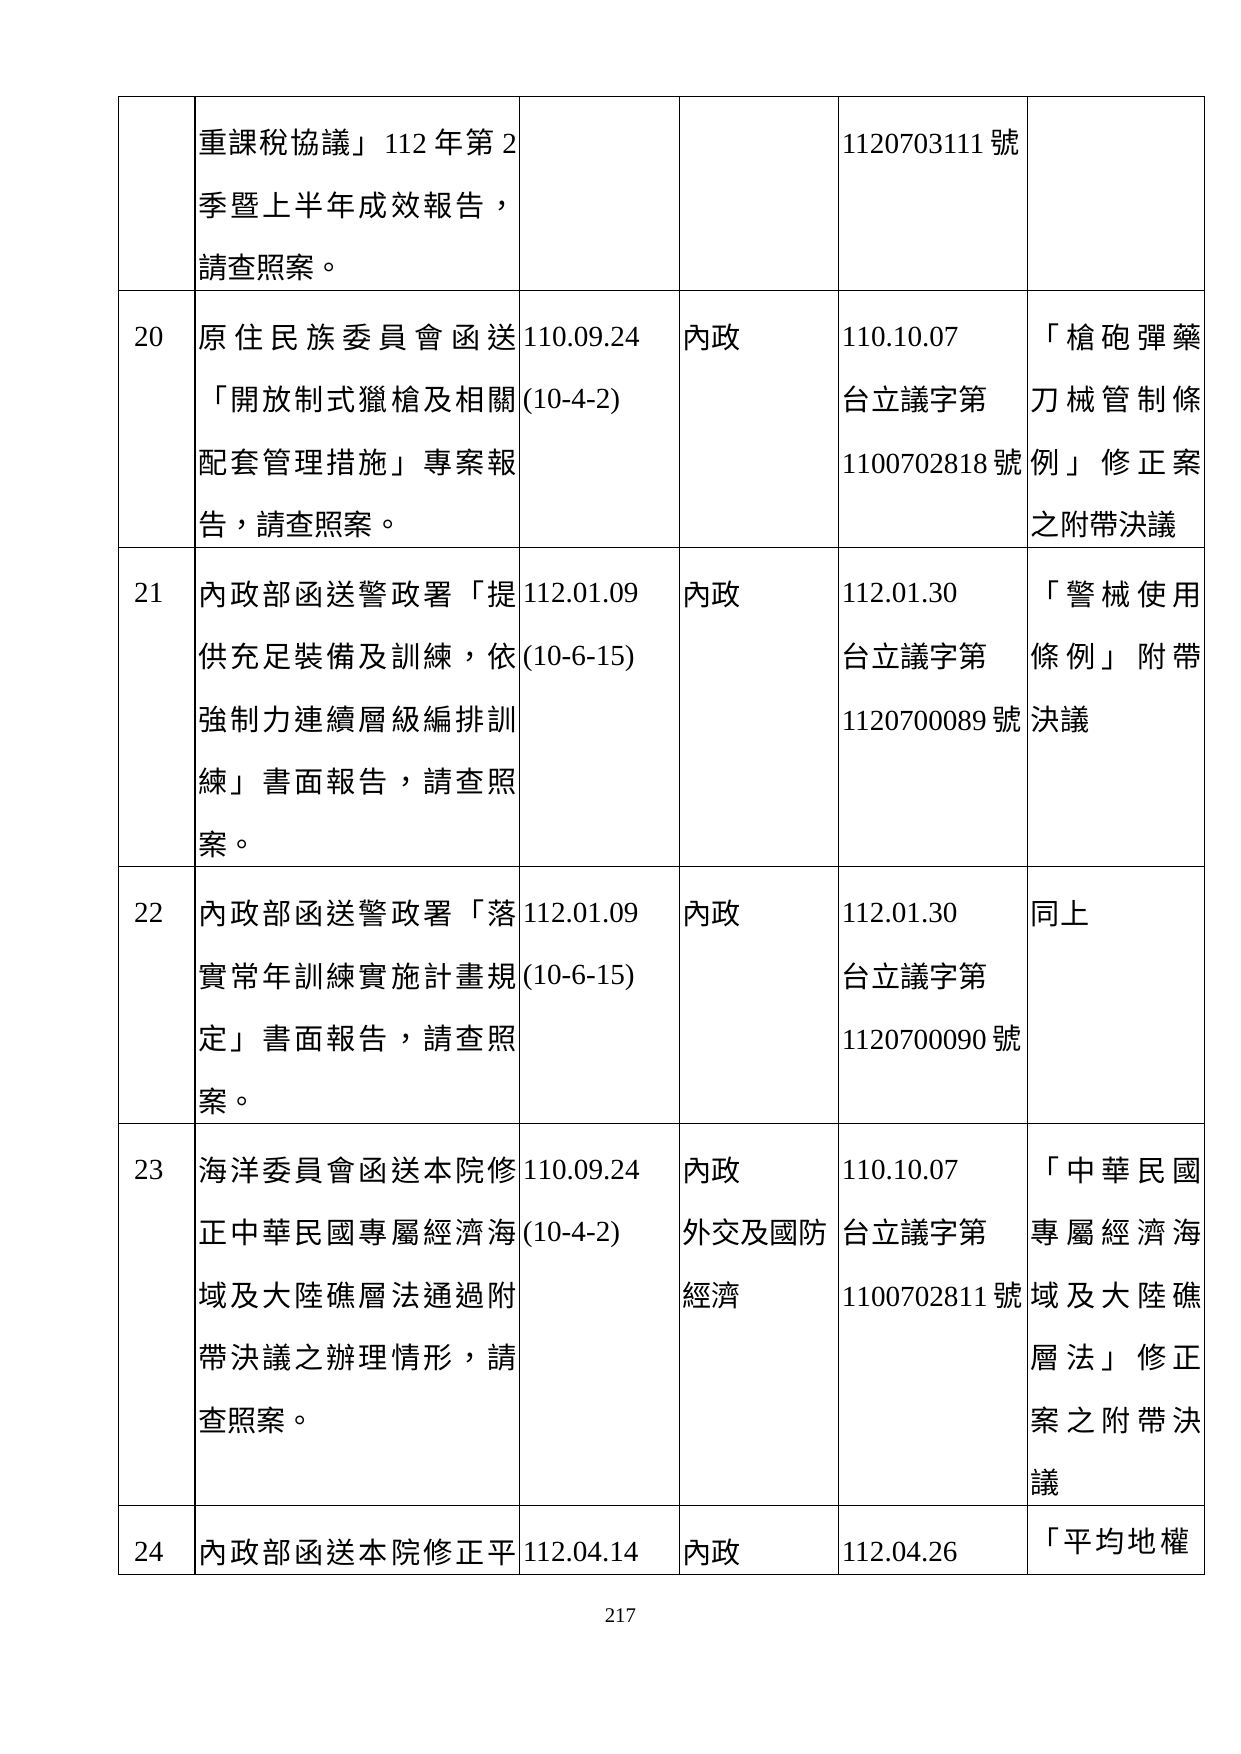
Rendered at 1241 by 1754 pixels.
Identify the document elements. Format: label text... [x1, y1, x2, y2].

table_cell [1028, 97, 1204, 290]
table_cell 原住民族委員會函送「開放制式獵槍及相關配套管理措施」專案報告，請查照案。 [196, 291, 519, 547]
table_cell 110.09.24 (10-4-2) [520, 1124, 679, 1505]
table_cell 1120703111號 [839, 97, 1027, 290]
table_cell 內政部函送警政署「提供充足裝備及訓練，依強制力連續層級編排訓練」書面報告，請查照案。 [196, 548, 519, 866]
table_cell 內政部函送警政署「落實常年訓練實施計畫規定」書面報告，請查照案。 [196, 867, 519, 1123]
table_cell 112.01.09 (10-6-15) [520, 548, 679, 866]
table_cell 「警械使用條例」附帶決議 [1028, 548, 1204, 866]
table_cell 重課稅協議」112年第2季暨上半年成效報告，請查照案。 [196, 97, 519, 290]
table_cell [680, 97, 838, 290]
table_cell 112.04.14 [520, 1506, 679, 1574]
table_cell [119, 291, 194, 547]
table_cell [119, 867, 194, 1123]
table_cell 內政 外交及國防 經濟 [680, 1124, 838, 1505]
table_cell 內政 [680, 867, 838, 1123]
table_cell 112.04.26 [839, 1506, 1027, 1574]
table_cell 「中華民國專屬經濟海域及大陸礁層法」修正案之附帶決議 [1028, 1124, 1204, 1505]
table_cell 112.01.30 台立議字第1120700090號 [839, 867, 1027, 1123]
table_cell 112.01.09 (10-6-15) [520, 867, 679, 1123]
table_cell [119, 548, 194, 866]
table_cell 「平均地權 [1028, 1506, 1204, 1574]
table_cell 內政部函送本院修正平 [196, 1506, 519, 1574]
table_cell 內政 [680, 548, 838, 866]
table_cell 110.09.24 (10-4-2) [520, 291, 679, 547]
table_cell 「槍砲彈藥刀械管制條例」修正案之附帶決議 [1028, 291, 1204, 547]
table_cell 110.10.07 台立議字第1100702811號 [839, 1124, 1027, 1505]
table_cell 112.01.30 台立議字第1120700089號 [839, 548, 1027, 866]
table_cell 內政 [680, 1506, 838, 1574]
table_cell [119, 1124, 194, 1505]
table_cell 海洋委員會函送本院修正中華民國專屬經濟海域及大陸礁層法通過附帶決議之辦理情形，請查照案。 [196, 1124, 519, 1505]
table_cell [119, 1506, 194, 1574]
table_cell 同上 [1028, 867, 1204, 1123]
table_cell 內政 [680, 291, 838, 547]
table_cell [119, 97, 194, 290]
table_cell 110.10.07 台立議字第1100702818號 [839, 291, 1027, 547]
table_cell [520, 97, 679, 290]
